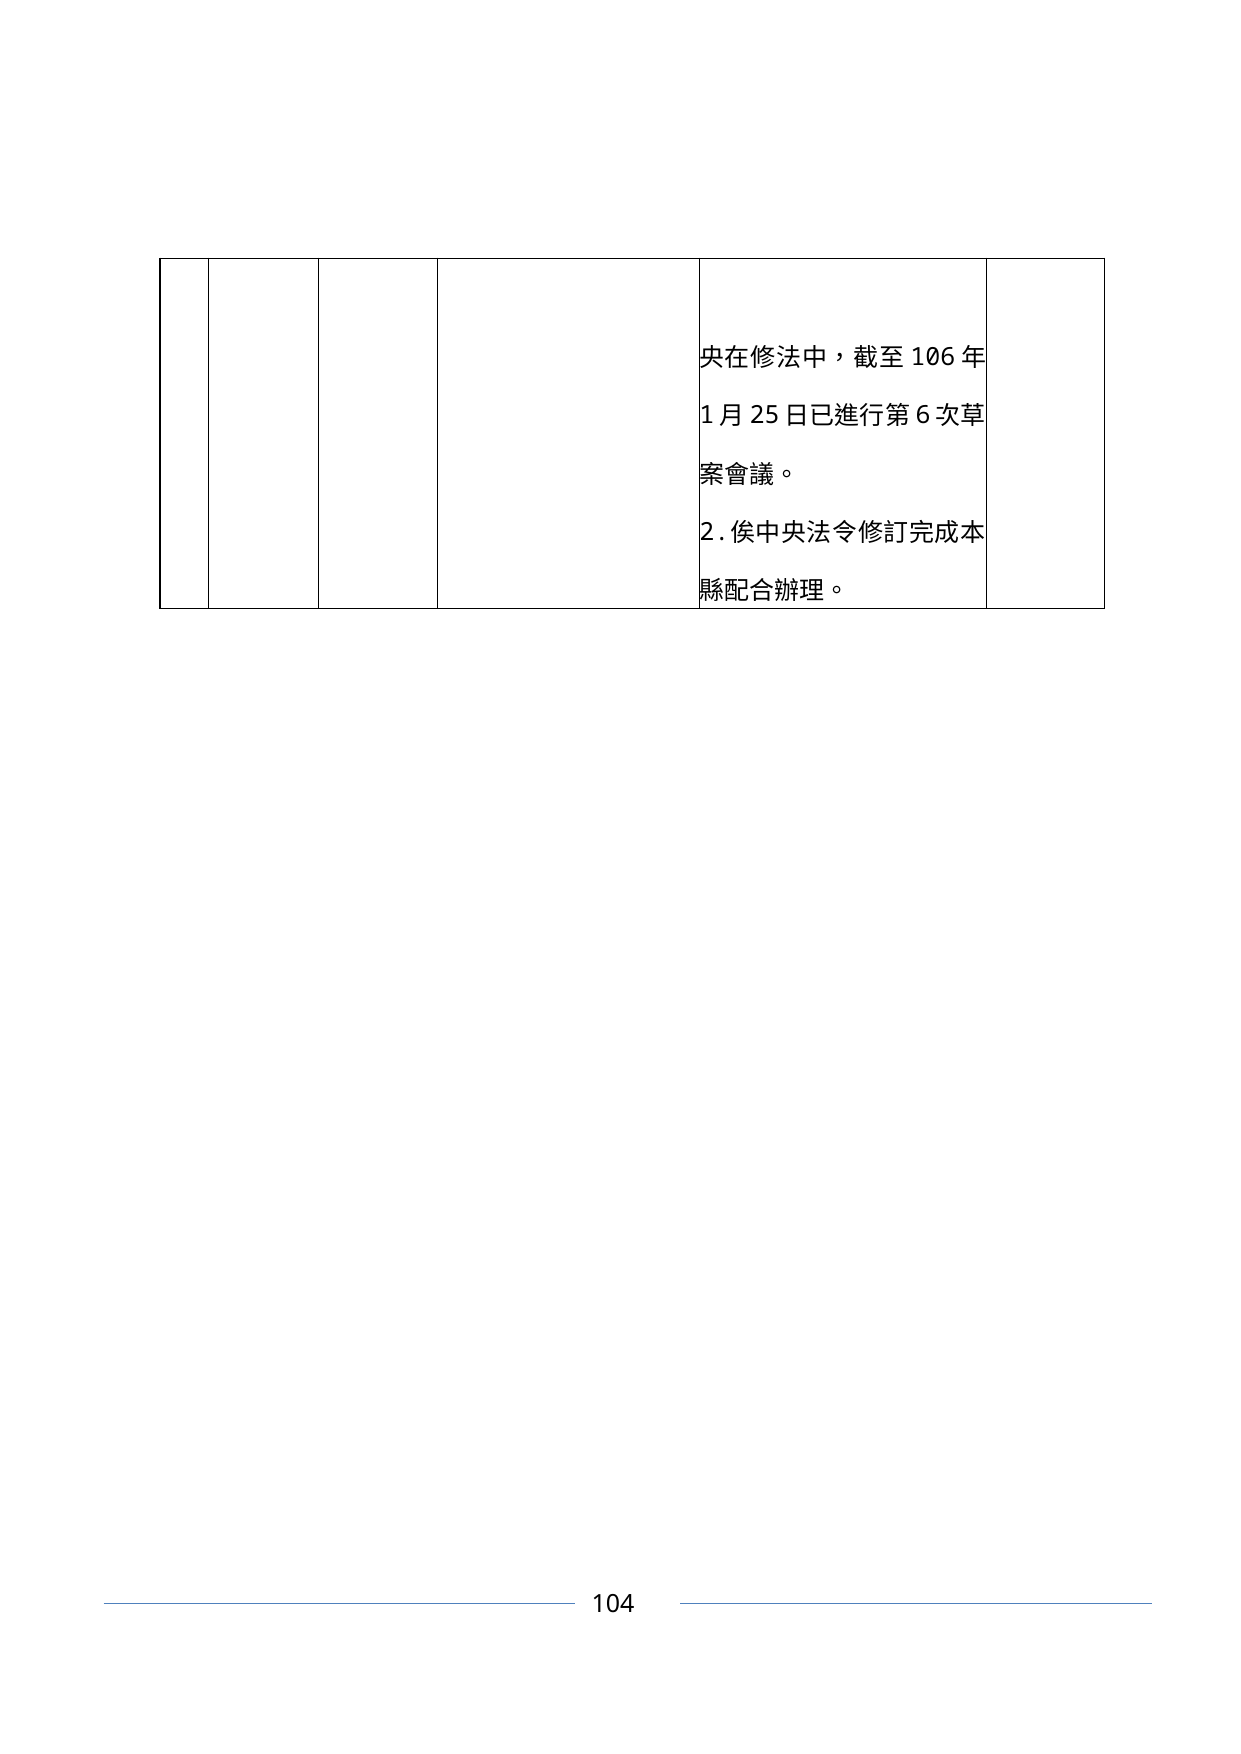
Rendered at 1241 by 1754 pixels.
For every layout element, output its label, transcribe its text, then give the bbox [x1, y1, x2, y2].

table_cell 央在修法中，截至106年1月25日已進行第6次草案會議。 2.俟中央法令修訂完成本縣配合辦理。 [700, 259, 986, 608]
table_cell [438, 259, 699, 608]
table_cell [209, 259, 318, 608]
table_cell [987, 259, 1104, 608]
table_cell [319, 259, 437, 608]
